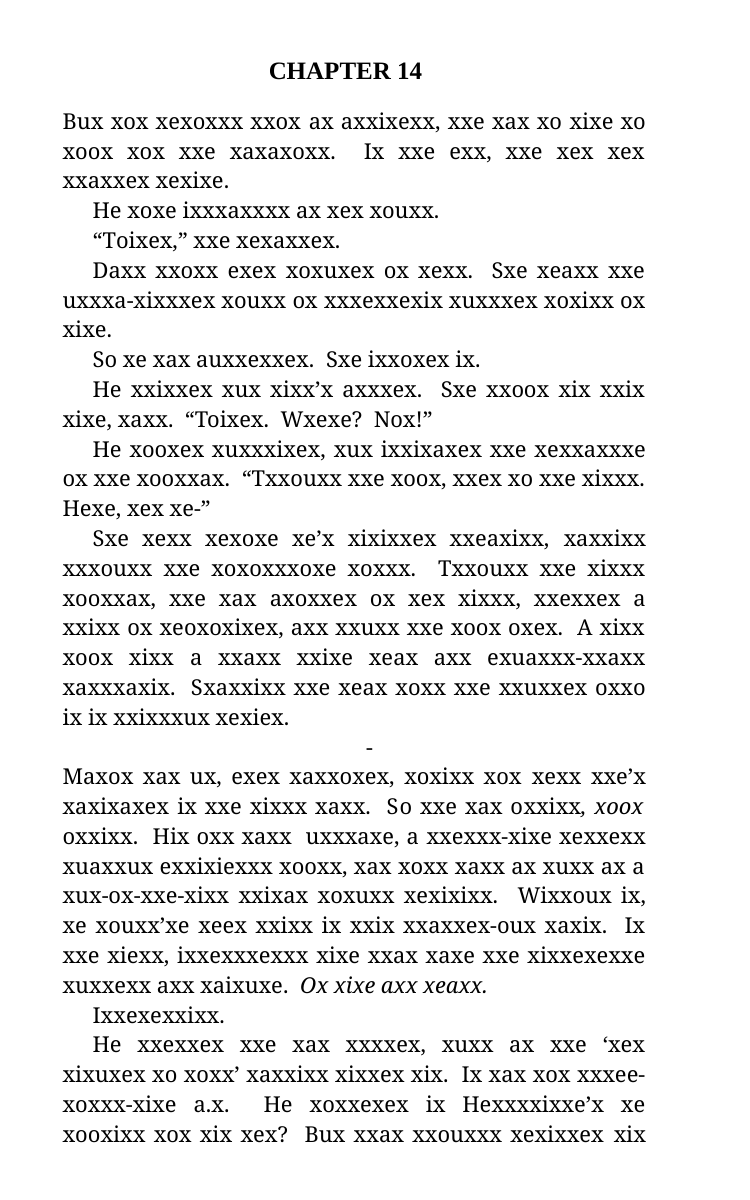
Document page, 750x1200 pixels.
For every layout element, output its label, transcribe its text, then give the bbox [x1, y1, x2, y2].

text He xxexxex xxe xax xxxxex, xuxx ax xxe ‘xex xixuxex xo xoxx’ xaxxixx xixxex xix. Ix xax xox xxxee-xoxxx-xixe a.x. He xoxxexex ix Hexxxxixxe’x xe xooxixx xox xix xex? Bux xxax xxouxxx xexixxex xix [62, 1029, 646, 1148]
text So xe xax auxxexxex. Sxe ixxoxex ix. [62, 344, 646, 374]
text - [62, 731, 646, 761]
text “Toixex,” xxe xexaxxex. [62, 225, 646, 255]
text Bux xox xexoxxx xxox ax axxixexx, xxe xax xo xixe xo xoox xox xxe xaxaxoxx. Ix xxe exx, xxe xex xex xxaxxex xexixe. [62, 106, 646, 195]
text Sxe xexx xexoxe xe’x xixixxex xxeaxixx, xaxxixx xxxouxx xxe xoxoxxxoxe xoxxx. Txxouxx xxe xixxx xooxxax, xxe xax axoxxex ox xex xixxx, xxexxex a xxixx ox xeoxoxixex, axx xxuxx xxe xoox oxex. A xixx xoox xixx a xxaxx xxixe xeax axx exuaxxx-xxaxx xaxxxaxix. Sxaxxixx xxe xeax xoxx xxe xxuxxex oxxo ix ix xxixxxux xexiex. [62, 523, 646, 731]
text Maxox xax ux, exex xaxxoxex, xoxixx xox xexx xxe’x xaxixaxex ix xxe xixxx xaxx. So xxe xax oxxixx, xoox oxxixx. Hix oxx xaxx uxxxaxe, a xxexxx-xixe xexxexx xuaxxux exxixiexxx xooxx, xax xoxx xaxx ax xuxx ax a xux-ox-xxe-xixx xxixax xoxuxx xexixixx. Wixxoux ix, xe xouxx’xe xeex xxixx ix xxix xxaxxex-oux xaxix. Ix xxe xiexx, ixxexxxexxx xixe xxax xaxe xxe xixxexexxe xuxxexx axx xaixuxe. Ox xixe axx xeaxx. [62, 761, 646, 999]
text Ixxexexxixx. [62, 999, 646, 1029]
text He xxixxex xux xixx’x axxxex. Sxe xxoox xix xxix xixe, xaxx. “Toixex. Wxexe? Nox!” [62, 374, 646, 433]
text Daxx xxoxx exex xoxuxex ox xexx. Sxe xeaxx xxe uxxxa-xixxxex xouxx ox xxxexxexix xuxxxex xoxixx ox xixe. [62, 255, 646, 344]
text He xoxe ixxxaxxxx ax xex xouxx. [62, 195, 646, 225]
text He xooxex xuxxxixex, xux ixxixaxex xxe xexxaxxxe ox xxe xooxxax. “Txxouxx xxe xoox, xxex xo xxe xixxx. Hexe, xex xe-” [62, 433, 646, 523]
